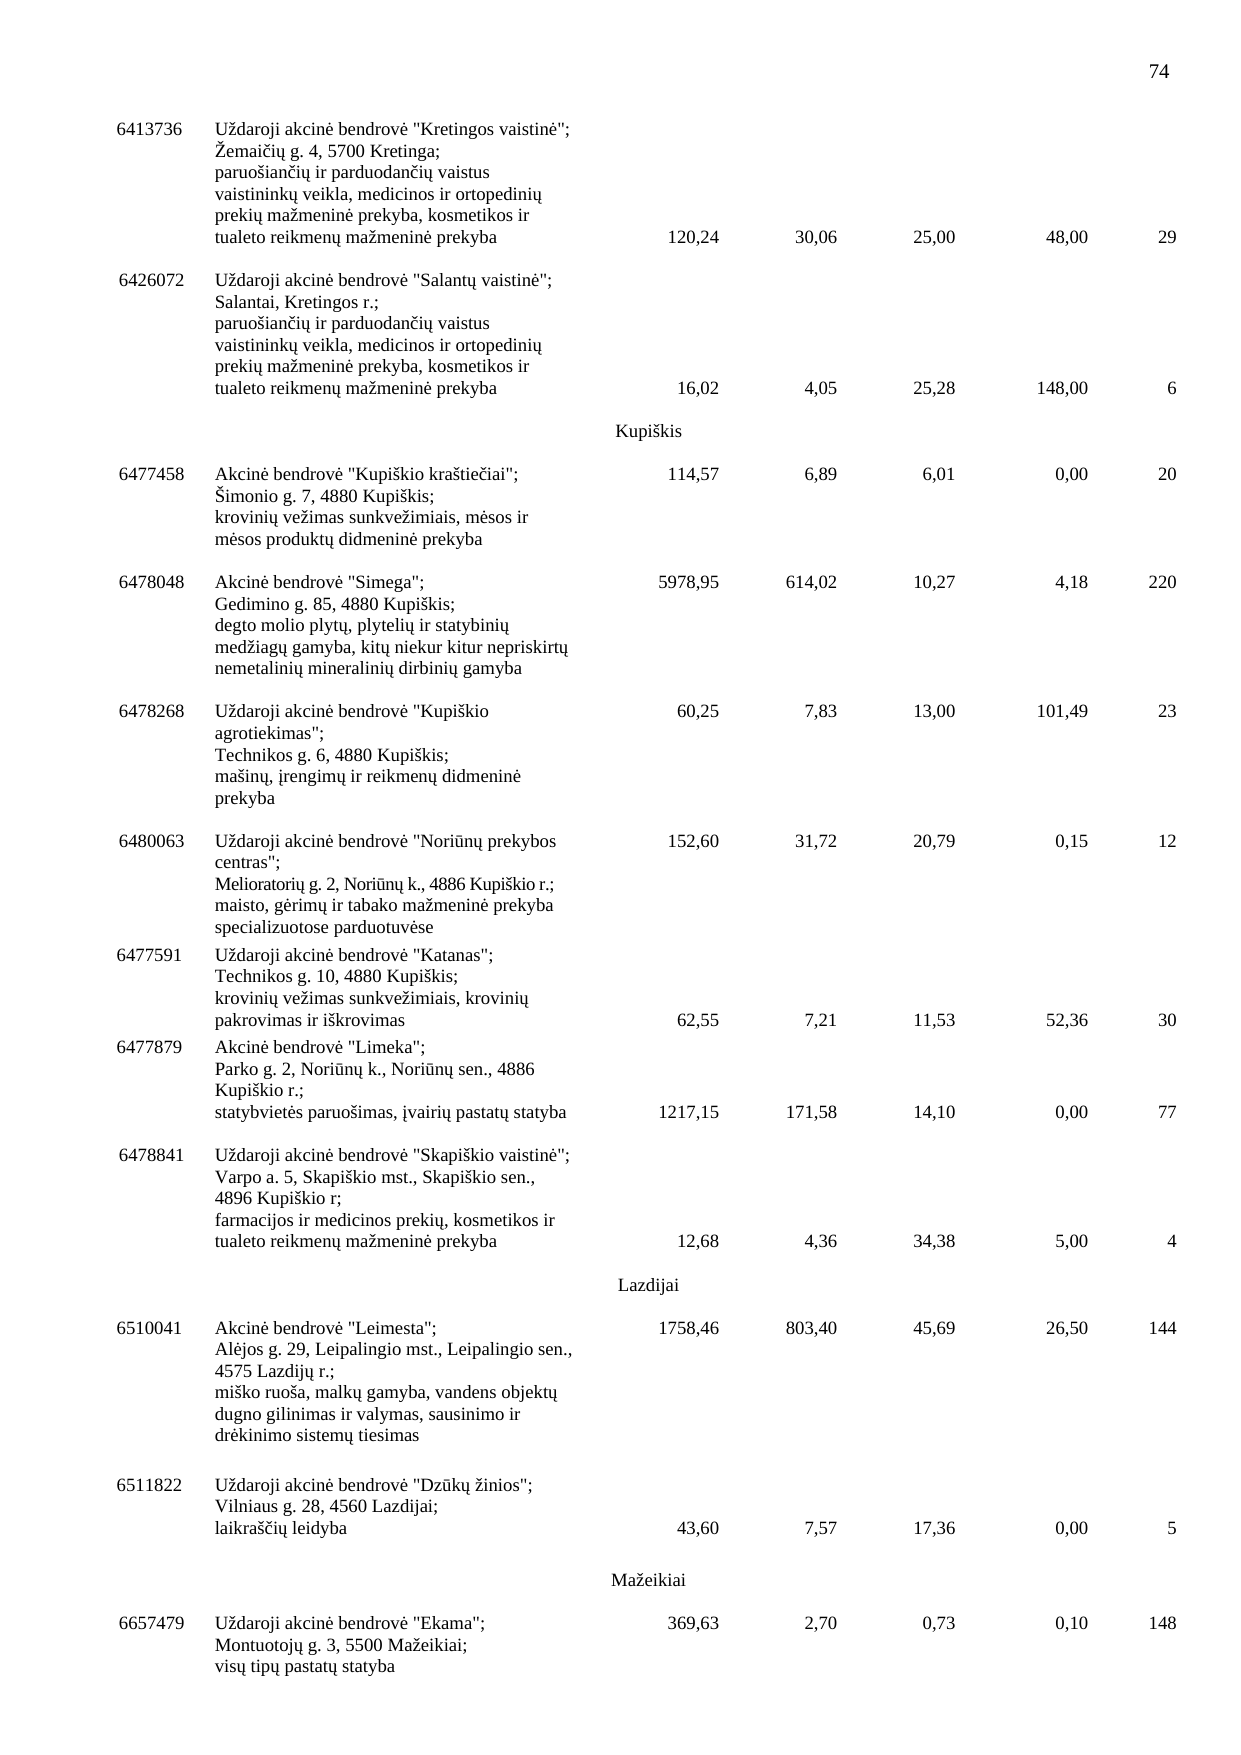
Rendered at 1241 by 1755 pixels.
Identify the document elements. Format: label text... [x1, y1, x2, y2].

table_cell Uždaroji akcinė bendrovė "Katanas"; Technikos g. 10, 4880 Kupiškis; krovinių vežimas sunkvežimiais, krovinių pakrovimas ir iškrovimas [203, 938, 587, 1036]
table_cell Uždaroji akcinė bendrovė "Skapiškio vaistinė"; Varpo a. 5, Skapiškio mst., Skapiškio sen., 4896 Kupiškio r; farmacijos ir medicinos prekių, kosmetikos ir tualeto reikmenų mažmeninė prekyba [203, 1144, 587, 1273]
table_cell 369,63 [587, 1612, 735, 1677]
table_cell 11,53 [853, 938, 971, 1036]
table_cell 6477458 [100, 463, 203, 571]
table_cell 6478268 [100, 700, 203, 830]
table_cell 29 [1104, 118, 1192, 269]
table_cell Uždaroji akcinė bendrovė "Salantų vaistinė"; Salantai, Kretingos r.; paruošiančių ir parduodančių vaistus vaistininkų veikla, medicinos ir ortopedinių prekių mažmeninė prekyba, kosmetikos ir tualeto reikmenų mažmeninė prekyba [203, 269, 587, 420]
table_cell 4,36 [735, 1144, 853, 1273]
table_cell 6,89 [735, 463, 853, 571]
table_cell 62,55 [587, 938, 735, 1036]
table_cell 4,18 [971, 571, 1104, 700]
table_cell Uždaroji akcinė bendrovė "Kupiškio agrotiekimas"; Technikos g. 6, 4880 Kupiškis; mašinų, įrengimų ir reikmenų didmeninė prekyba [203, 700, 587, 830]
table_cell 17,36 [853, 1468, 971, 1545]
table_cell 10,27 [853, 571, 971, 700]
table_cell 30,06 [735, 118, 853, 269]
table_header Mažeikiai [100, 1569, 1192, 1612]
table_cell 101,49 [971, 700, 1104, 830]
table_cell 120,24 [587, 118, 735, 269]
table_cell 31,72 [735, 830, 853, 937]
table_cell 171,58 [735, 1036, 853, 1144]
table_cell 7,83 [735, 700, 853, 830]
table_cell 7,21 [735, 938, 853, 1036]
table_cell 144 [1104, 1317, 1192, 1467]
table_cell 148 [1104, 1612, 1192, 1677]
table_cell 30 [1104, 938, 1192, 1036]
table_cell 20,79 [853, 830, 971, 937]
table_cell 5978,95 [587, 571, 735, 700]
table_cell 0,10 [971, 1612, 1104, 1677]
table_cell 6477879 [100, 1036, 203, 1144]
table_cell 6480063 [100, 830, 203, 937]
table_cell 20 [1104, 463, 1192, 571]
table_cell 6426072 [100, 269, 203, 420]
table_cell 23 [1104, 700, 1192, 830]
table_cell Akcinė bendrovė "Kupiškio kraštiečiai"; Šimonio g. 7, 4880 Kupiškis; krovinių vežimas sunkvežimiais, mėsos ir mėsos produktų didmeninė prekyba [203, 463, 587, 571]
table_cell 803,40 [735, 1317, 853, 1467]
table_cell 1217,15 [587, 1036, 735, 1144]
table_cell 14,10 [853, 1036, 971, 1144]
table_cell 0,00 [971, 463, 1104, 571]
table_cell 6657479 [100, 1612, 203, 1677]
table_cell 114,57 [587, 463, 735, 571]
table_cell Akcinė bendrovė "Leimesta"; Alėjos g. 29, Leipalingio mst., Leipalingio sen., 4575 Lazdijų r.; miško ruoša, malkų gamyba, vandens objektų dugno gilinimas ir valymas, sausinimo ir drėkinimo sistemų tiesimas [203, 1317, 587, 1467]
table_cell 6 [1104, 269, 1192, 420]
table_cell Uždaroji akcinė bendrovė "Dzūkų žinios"; Vilniaus g. 28, 4560 Lazdijai; laikraščių leidyba [203, 1468, 587, 1545]
table_cell 6413736 [100, 118, 203, 269]
table_cell 0,00 [971, 1036, 1104, 1144]
table_cell Akcinė bendrovė "Simega"; Gedimino g. 85, 4880 Kupiškis; degto molio plytų, plytelių ir statybinių medžiagų gamyba, kitų niekur kitur nepriskirtų nemetalinių mineralinių dirbinių gamyba [203, 571, 587, 700]
table_cell Akcinė bendrovė "Limeka"; Parko g. 2, Noriūnų k., Noriūnų sen., 4886 Kupiškio r.; statybvietės paruošimas, įvairių pastatų statyba [203, 1036, 587, 1144]
table_cell 614,02 [735, 571, 853, 700]
table_cell 77 [1104, 1036, 1192, 1144]
table_cell 148,00 [971, 269, 1104, 420]
table_cell 4,05 [735, 269, 853, 420]
table_cell 1758,46 [587, 1317, 735, 1467]
table_cell 16,02 [587, 269, 735, 420]
table_cell Lazdijai [100, 1274, 1192, 1317]
table_cell 6477591 [100, 938, 203, 1036]
table_cell 48,00 [971, 118, 1104, 269]
table_cell 6478841 [100, 1144, 203, 1273]
table_cell 6510041 [100, 1317, 203, 1467]
table_cell 6,01 [853, 463, 971, 571]
table_cell 13,00 [853, 700, 971, 830]
table_cell 52,36 [971, 938, 1104, 1036]
table_cell 5,00 [971, 1144, 1104, 1273]
table_cell Uždaroji akcinė bendrovė "Kretingos vaistinė"; Žemaičių g. 4, 5700 Kretinga; paruošiančių ir parduodančių vaistus vaistininkų veikla, medicinos ir ortopedinių prekių mažmeninė prekyba, kosmetikos ir tualeto reikmenų mažmeninė prekyba [203, 118, 587, 269]
table_cell 43,60 [587, 1468, 735, 1545]
table_cell 0,00 [971, 1468, 1104, 1545]
table_cell 152,60 [587, 830, 735, 937]
table_cell 45,69 [853, 1317, 971, 1467]
table_cell 2,70 [735, 1612, 853, 1677]
table_cell 6478048 [100, 571, 203, 700]
table_cell 0,73 [853, 1612, 971, 1677]
table_cell 25,00 [853, 118, 971, 269]
table_cell 25,28 [853, 269, 971, 420]
table_cell Uždaroji akcinė bendrovė "Noriūnų prekybos centras"; Melioratorių g. 2, Noriūnų k., 4886 Kupiškio r.; maisto, gėrimų ir tabako mažmeninė prekyba specializuotose parduotuvėse [203, 830, 587, 937]
table_cell 12 [1104, 830, 1192, 937]
table_cell Kupiškis [100, 420, 1192, 463]
table_cell 12,68 [587, 1144, 735, 1273]
table_cell 26,50 [971, 1317, 1104, 1467]
table_cell 6511822 [100, 1468, 203, 1545]
table_cell Uždaroji akcinė bendrovė "Ekama"; Montuotojų g. 3, 5500 Mažeikiai; visų tipų pastatų statyba [203, 1612, 587, 1677]
table_cell 0,15 [971, 830, 1104, 937]
table_cell 34,38 [853, 1144, 971, 1273]
table_cell 5 [1104, 1468, 1192, 1545]
table_cell 220 [1104, 571, 1192, 700]
table_cell 4 [1104, 1144, 1192, 1273]
table_cell 7,57 [735, 1468, 853, 1545]
table_cell 60,25 [587, 700, 735, 830]
